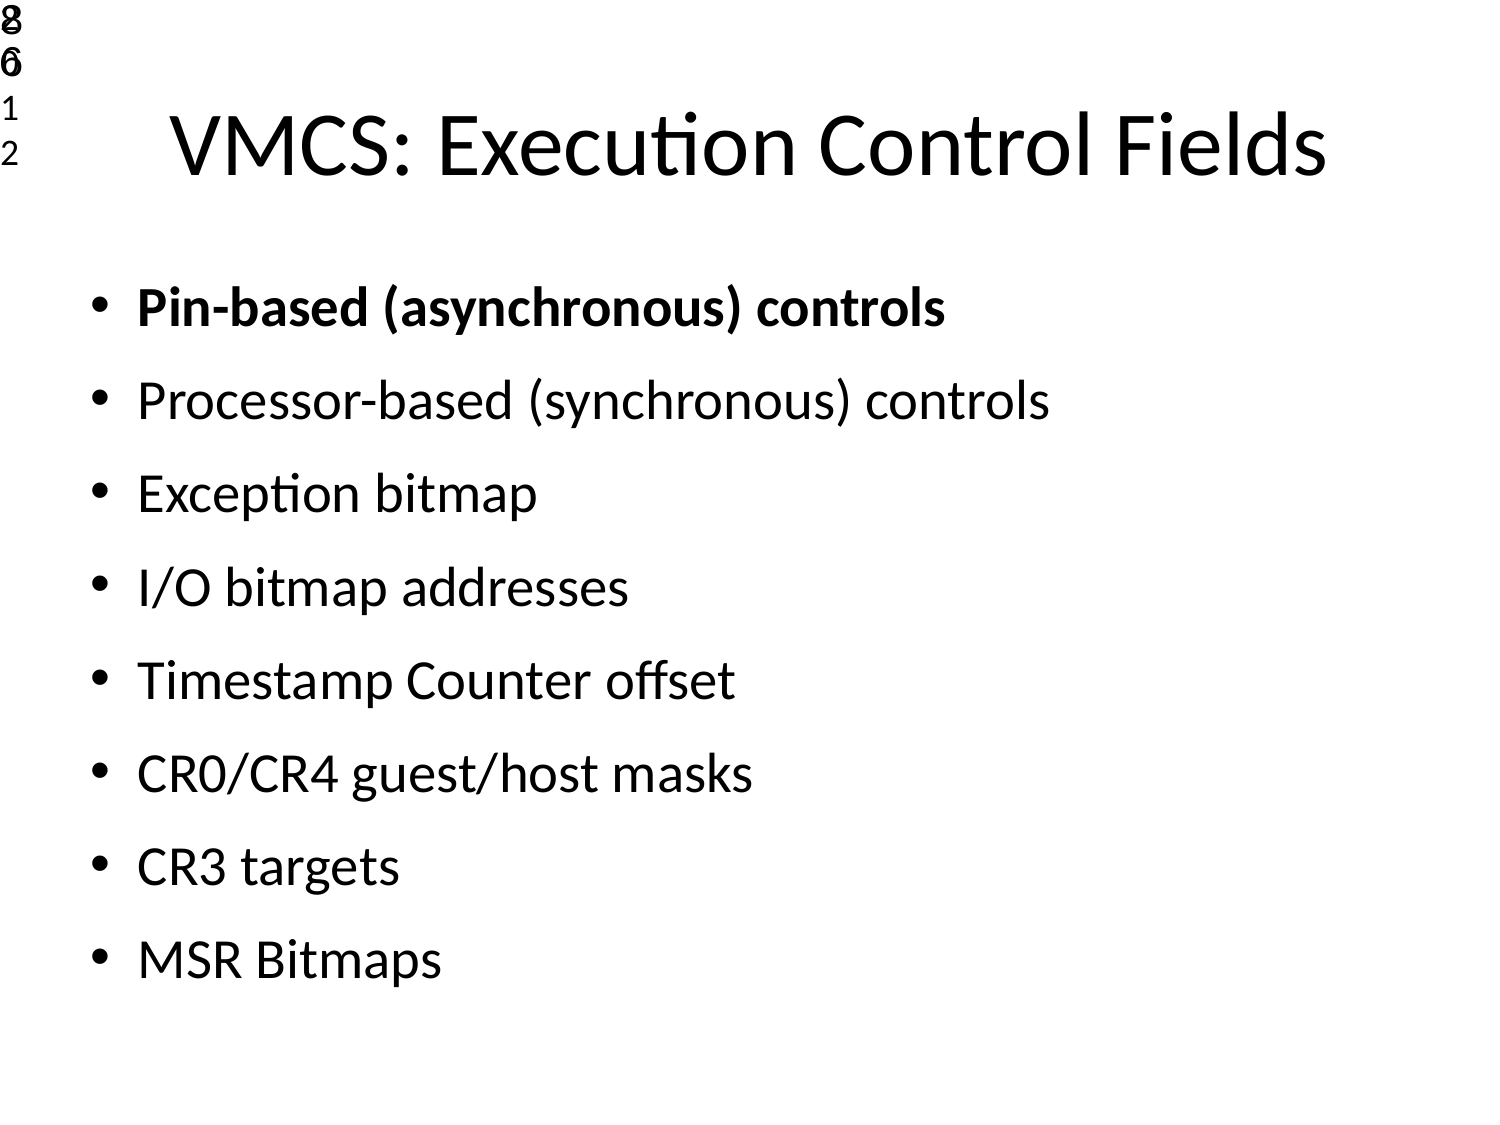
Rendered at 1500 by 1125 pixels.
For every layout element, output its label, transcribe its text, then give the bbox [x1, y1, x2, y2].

title VMCS: Execution Control Fields [75, 45, 1425, 233]
list Pin-based (asynchronous) controls Processor-based (synchronous) controls Exception bitmap I/O bitmap addresses Timestamp Counter offset CR0/CR4 guest/host masks CR3 targets MSR Bitmaps [75, 262, 1425, 1005]
